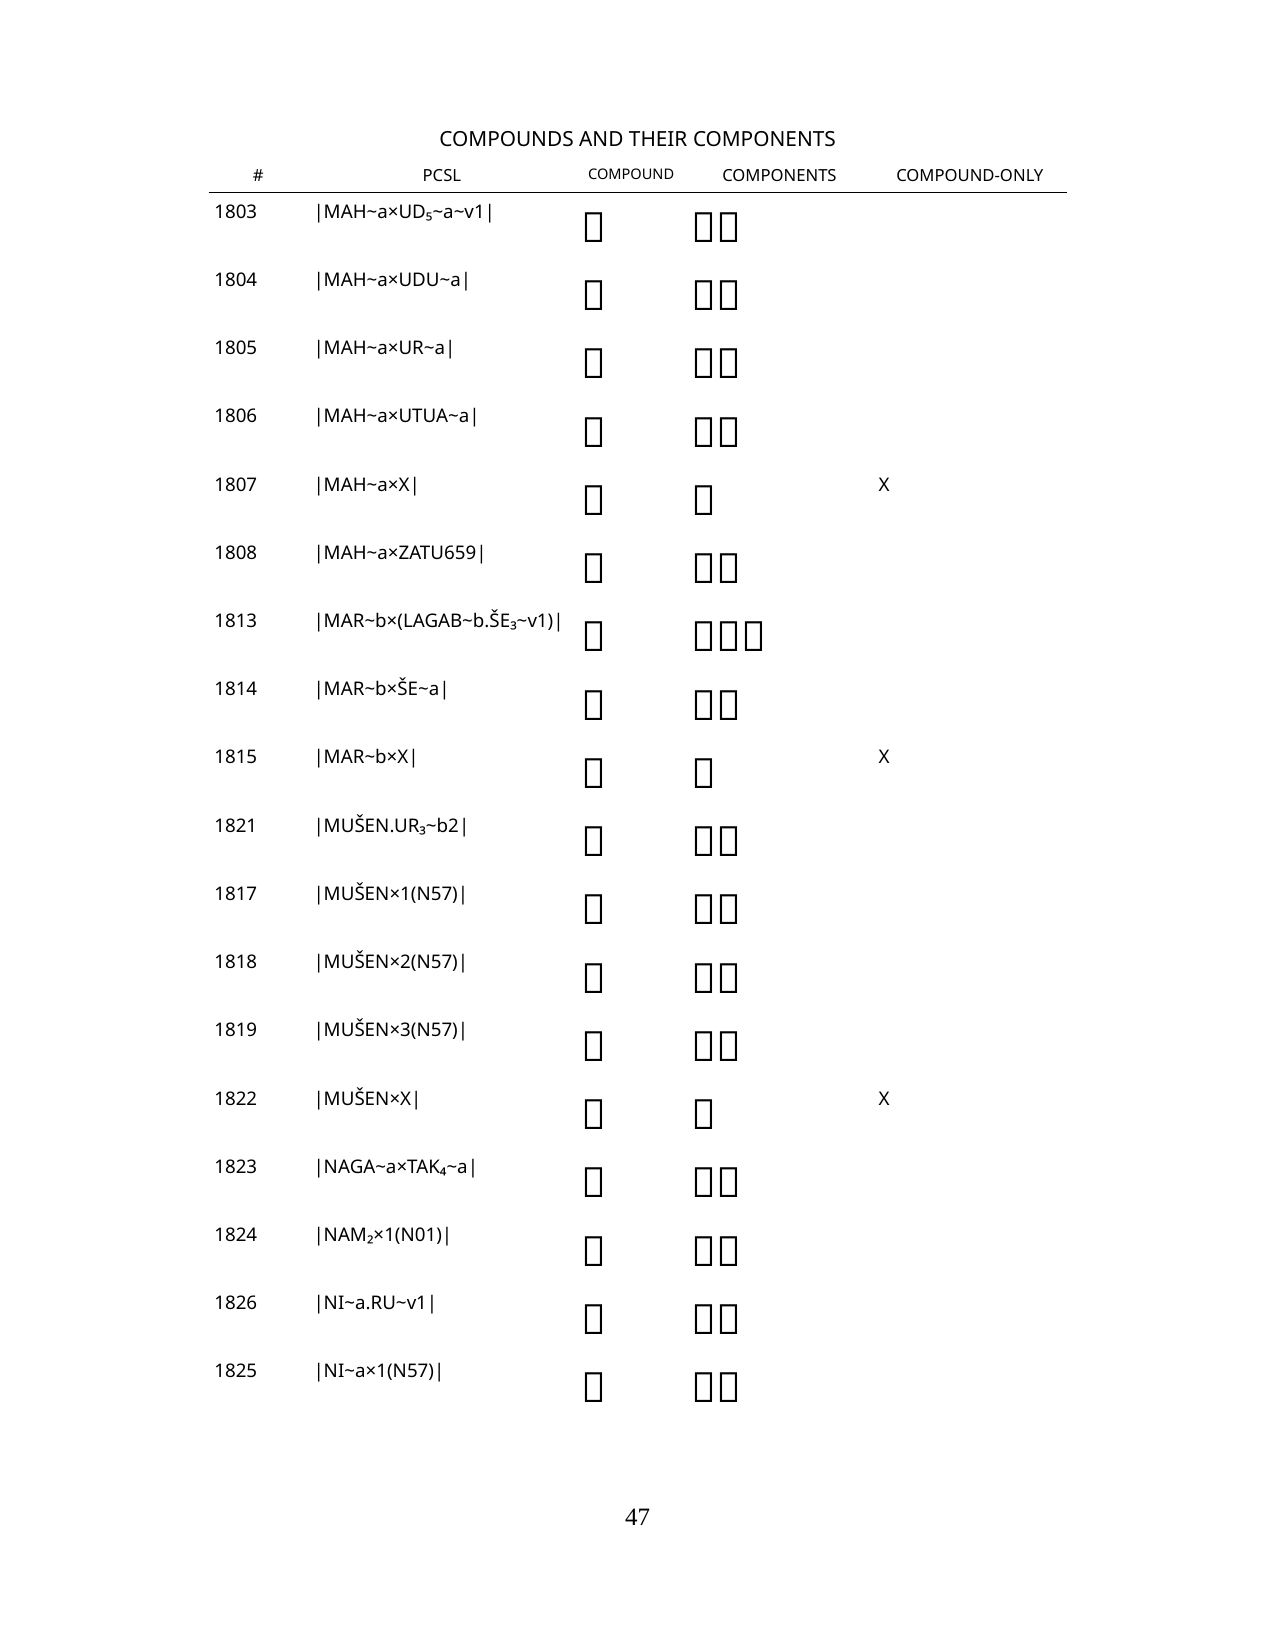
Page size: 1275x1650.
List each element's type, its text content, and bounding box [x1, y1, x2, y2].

table_cell 𒶗 [576, 260, 686, 329]
table_cell 1819 [209, 1011, 308, 1079]
table_cell 𒶢 [576, 738, 686, 806]
table_cell X [873, 1079, 1067, 1147]
table_cell 1808 [209, 533, 308, 602]
table_cell |MAH~a×UTUA~a| [308, 397, 576, 465]
table_cell |MUŠEN×3(N57)| [308, 1011, 576, 1079]
table_cell |MAR~b×X| [308, 738, 576, 806]
table_cell PCSL [308, 158, 576, 192]
table_cell [873, 397, 1067, 465]
table_cell 𒶘 [576, 329, 686, 397]
table_cell 𒤎 [686, 738, 872, 806]
table_cell 𒤉𒬱 [686, 533, 872, 602]
table_cell 𒤵𒫄 [686, 806, 872, 874]
table_cell [873, 1352, 1067, 1420]
table_cell 1825 [209, 1352, 308, 1420]
table_cell 𒤵𒘐 [686, 943, 872, 1011]
table_cell 1806 [209, 397, 308, 465]
table_cell COMPONENTS [686, 158, 872, 192]
table_cell 1824 [209, 1216, 308, 1284]
table_cell [873, 1011, 1067, 1079]
table_cell [873, 943, 1067, 1011]
table_cell 1807 [209, 465, 308, 533]
table_cell [873, 329, 1067, 397]
table_cell # [209, 158, 308, 192]
table_cell 𒤉𒪟 [686, 260, 872, 329]
table_cell |MUŠEN×X| [308, 1079, 576, 1147]
table_cell |MAH~a×UR~a| [308, 329, 576, 397]
table_cell |MAR~b×(LAGAB~b.ŠE₃~v1)| [308, 602, 576, 670]
table_cell [873, 875, 1067, 943]
table_cell 𒥤𒗚 [686, 1352, 872, 1420]
table_cell COMPOUND [576, 158, 686, 192]
table_cell 𒶙 [576, 397, 686, 465]
table_cell |NI~a.RU~v1| [308, 1284, 576, 1352]
table_cell 𒶫 [576, 1216, 686, 1284]
table_cell 𒶠 [576, 602, 686, 670]
table_cell 1826 [209, 1284, 308, 1352]
table_cell 1817 [209, 875, 308, 943]
table_cell 1818 [209, 943, 308, 1011]
table_cell |NI~a×1(N57)| [308, 1352, 576, 1420]
table_cell 𒶦 [576, 1011, 686, 1079]
table_cell 𒶖 [576, 193, 686, 260]
table_cell 𒥍𒖀 [686, 1216, 872, 1284]
table_cell 𒤉𒪚 [686, 193, 872, 260]
table_cell COMPOUND-ONLY [873, 158, 1067, 192]
table_cell [873, 193, 1067, 260]
table_cell |MAH~a×UD₅~a~v1| [308, 193, 576, 260]
table_cell [873, 260, 1067, 329]
table_cell 𒤎𒣠𒧛 [686, 602, 872, 670]
table_cell [873, 602, 1067, 670]
table_cell 𒶨 [576, 806, 686, 874]
table_cell 1814 [209, 670, 308, 738]
table_cell 𒶥 [576, 943, 686, 1011]
table_cell 𒤵 [686, 1079, 872, 1147]
table_cell 𒶪 [576, 1148, 686, 1216]
table_cell |MAH~a×UDU~a| [308, 260, 576, 329]
table_cell 𒤵𒗚 [686, 875, 872, 943]
table_cell 𒶡 [576, 670, 686, 738]
table_cell 1823 [209, 1148, 308, 1216]
table_cell [873, 1148, 1067, 1216]
table_cell 1804 [209, 260, 308, 329]
table_cell 𒤉𒫦 [686, 397, 872, 465]
table_cell 𒥁𒩢 [686, 1148, 872, 1216]
table_cell 𒶤 [576, 875, 686, 943]
table_cell |MUŠEN.UR₃~b2| [308, 806, 576, 874]
table_cell 𒶭 [576, 1284, 686, 1352]
table_cell 𒤉 [686, 465, 872, 533]
table_cell [873, 1284, 1067, 1352]
table_cell 𒤎𒧖 [686, 670, 872, 738]
table_cell |MAR~b×ŠE~a| [308, 670, 576, 738]
table_header COMPOUNDS AND THEIR COMPONENTS [209, 118, 1067, 158]
table_cell 𒤵𒘽 [686, 1011, 872, 1079]
table_cell 𒥤𒦨 [686, 1284, 872, 1352]
table_cell 𒤉𒪺 [686, 329, 872, 397]
table_cell |MUŠEN×1(N57)| [308, 875, 576, 943]
table_cell 𒶩 [576, 1079, 686, 1147]
table_cell |MAH~a×X| [308, 465, 576, 533]
table_cell X [873, 738, 1067, 806]
table_cell 1813 [209, 602, 308, 670]
table_cell 𒶬 [576, 1352, 686, 1420]
table_cell 1805 [209, 329, 308, 397]
table_cell 𒶛 [576, 533, 686, 602]
table_cell 1815 [209, 738, 308, 806]
table_cell |MAH~a×ZATU659| [308, 533, 576, 602]
table_cell |MUŠEN×2(N57)| [308, 943, 576, 1011]
table_cell 1803 [209, 193, 308, 260]
table_cell 𒶚 [576, 465, 686, 533]
table_cell [873, 533, 1067, 602]
table_cell [873, 1216, 1067, 1284]
table_cell [873, 806, 1067, 874]
table_cell [873, 670, 1067, 738]
table_cell X [873, 465, 1067, 533]
table_cell 1822 [209, 1079, 308, 1147]
table_cell |NAGA~a×TAK₄~a| [308, 1148, 576, 1216]
table_cell |NAM₂×1(N01)| [308, 1216, 576, 1284]
table_cell 1821 [209, 806, 308, 874]
